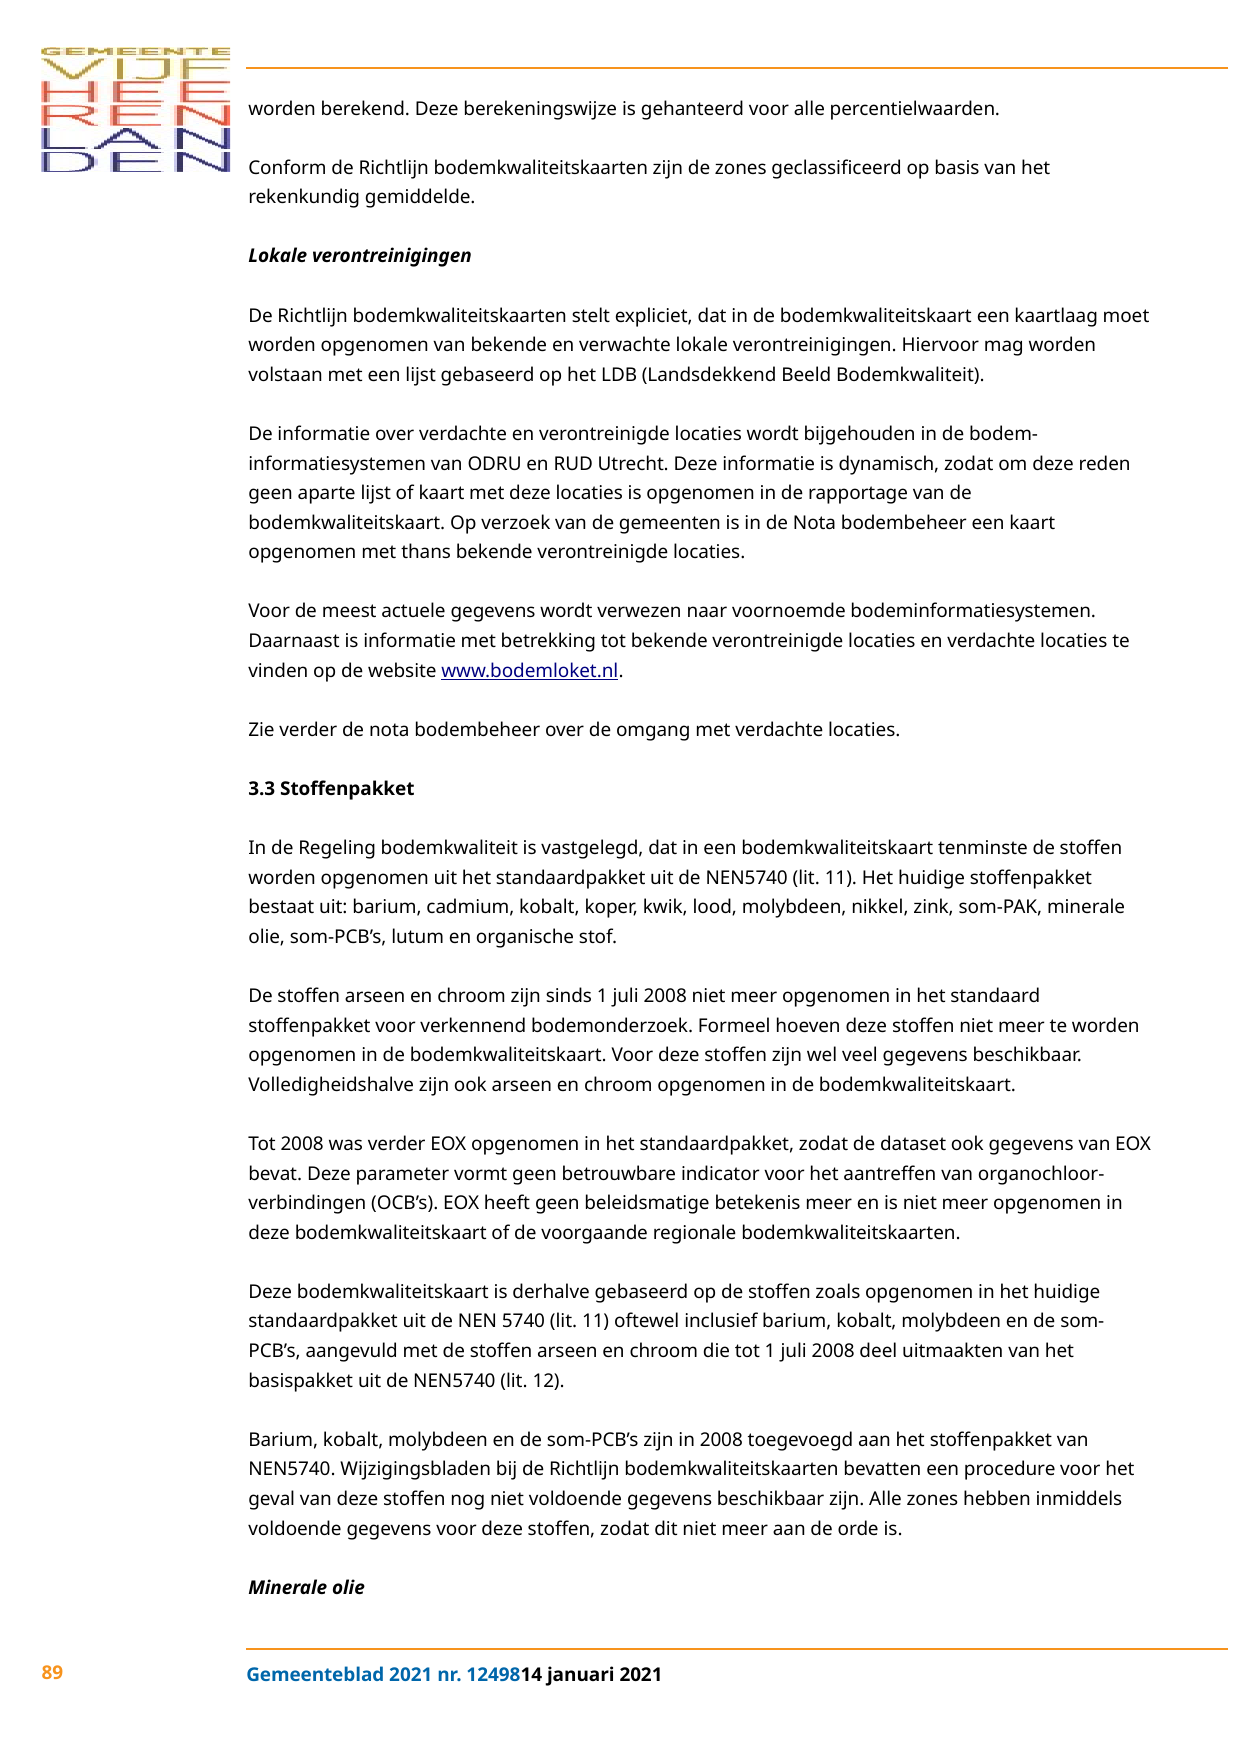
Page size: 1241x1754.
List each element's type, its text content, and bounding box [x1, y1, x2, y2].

text Conform de Richtlijn bodemkwaliteitskaarten zijn de zones geclassificeerd op basis van het rekenkundig gemiddelde. [248, 154, 1152, 209]
picture [41, 47, 231, 172]
text Barium, kobalt, molybdeen en de som-PCB’s zijn in 2008 toegevoegd aan het stoffenpakket van NEN5740. Wijzigingsbladen bij de Richtlijn bodemkwaliteitskaarten bevatten een procedure voor het geval van deze stoffen nog niet voldoende gegevens beschikbaar zijn. Alle zones hebben inmiddels voldoende gegevens voor deze stoffen, zodat dit niet meer aan de orde is. [248, 1426, 1152, 1541]
text De informatie over verdachte en verontreinigde locaties wordt bijgehouden in de bodem-informatiesystemen van ODRU en RUD Utrecht. Deze informatie is dynamisch, zodat om deze reden geen aparte lijst of kaart met deze locaties is opgenomen in de rapportage van de bodemkwaliteitskaart. Op verzoek van de gemeenten is in de Nota bodembeheer een kaart opgenomen met thans bekende verontreinigde locaties. [248, 420, 1152, 564]
text Zie verder de nota bodembeheer over de omgang met verdachte locaties. [248, 716, 1152, 742]
text In de Regeling bodemkwaliteit is vastgelegd, dat in een bodemkwaliteitskaart tenminste de stoffen worden opgenomen uit het standaardpakket uit de NEN5740 (lit. 11). Het huidige stoffenpakket bestaat uit: barium, cadmium, kobalt, koper, kwik, lood, molybdeen, nikkel, zink, som-PAK, minerale olie, som-PCB’s, lutum en organische stof. [248, 834, 1152, 949]
text Minerale olie [248, 1574, 1152, 1600]
text Voor de meest actuele gegevens wordt verwezen naar voornoemde bodeminformatiesystemen. Daarnaast is informatie met betrekking tot bekende verontreinigde locaties en verdachte locaties te vinden op de website www.bodemloket.nl. [248, 598, 1152, 683]
text De Richtlijn bodemkwaliteitskaarten stelt expliciet, dat in de bodemkwaliteitskaart een kaartlaag moet worden opgenomen van bekende en verwachte lokale verontreinigingen. Hiervoor mag worden volstaan met een lijst gebaseerd op het LDB (Landsdekkend Beeld Bodemkwaliteit). [248, 302, 1152, 387]
text Lokale verontreinigingen [248, 243, 1152, 268]
text 3.3 Stoffenpakket [248, 775, 1152, 801]
text Tot 2008 was verder EOX opgenomen in het standaardpakket, zodat de dataset ook gegevens van EOX bevat. Deze parameter vormt geen betrouwbare indicator voor het aantreffen van organochloor-verbindingen (OCB’s). EOX heeft geen beleidsmatige betekenis meer en is niet meer opgenomen in deze bodemkwaliteitskaart of de voorgaande regionale bodemkwaliteitskaarten. [248, 1130, 1152, 1245]
text Deze bodemkwaliteitskaart is derhalve gebaseerd op de stoffen zoals opgenomen in het huidige standaardpakket uit de NEN 5740 (lit. 11) oftewel inclusief barium, kobalt, molybdeen en de som-PCB’s, aangevuld met de stoffen arseen en chroom die tot 1 juli 2008 deel uitmaakten van het basispakket uit de NEN5740 (lit. 12). [248, 1278, 1152, 1393]
text worden berekend. Deze berekeningswijze is gehanteerd voor alle percentielwaarden. [248, 95, 1152, 121]
text De stoffen arseen en chroom zijn sinds 1 juli 2008 niet meer opgenomen in het standaard stoffenpakket voor verkennend bodemonderzoek. Formeel hoeven deze stoffen niet meer te worden opgenomen in de bodemkwaliteitskaart. Voor deze stoffen zijn wel veel gegevens beschikbaar. Volledigheidshalve zijn ook arseen en chroom opgenomen in de bodemkwaliteitskaart. [248, 982, 1152, 1097]
